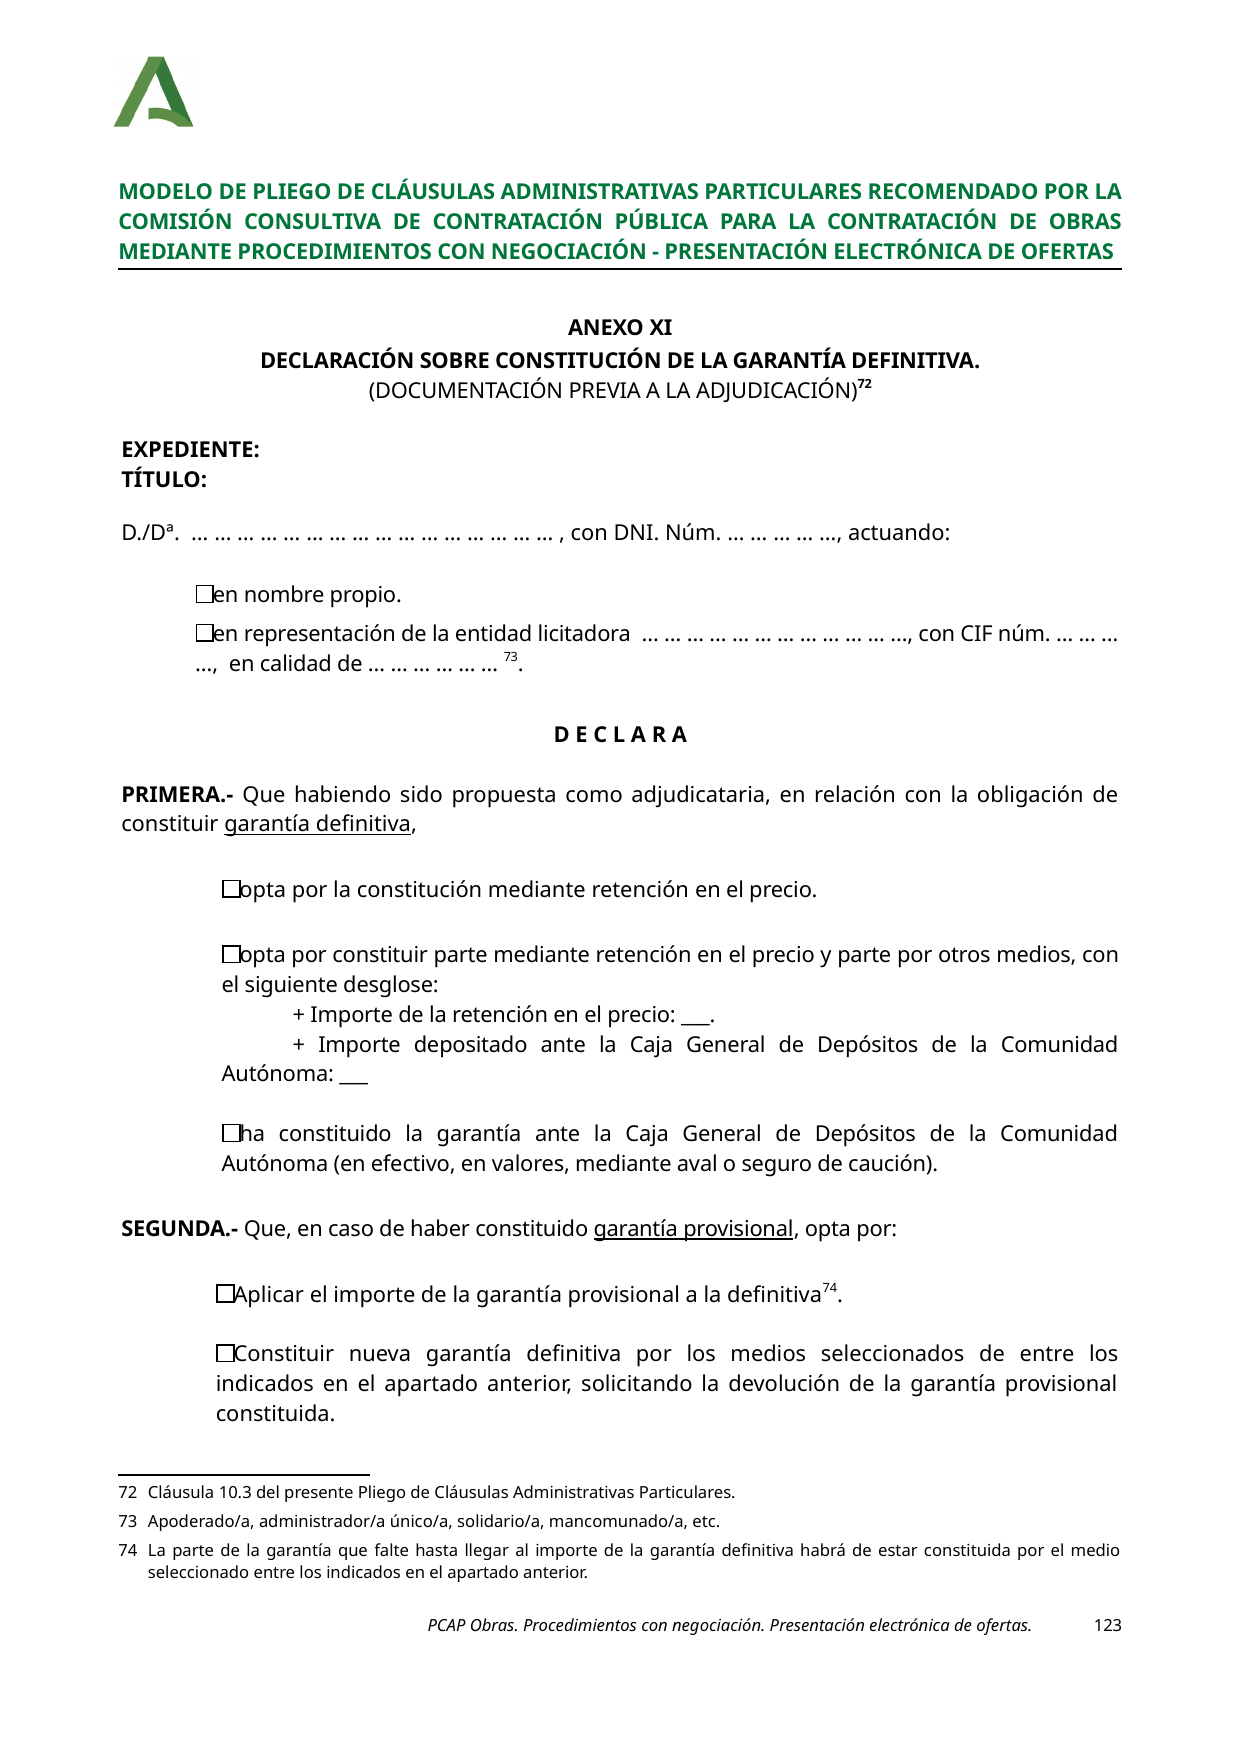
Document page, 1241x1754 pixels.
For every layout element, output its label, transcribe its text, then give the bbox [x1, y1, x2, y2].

text + Importe de la retención en el precio: ___. [218, 999, 1122, 1029]
text en nombre propio. [189, 579, 1122, 609]
text SEGUNDA.- Que, en caso de haber constituido garantía provisional, opta por: [118, 1210, 1122, 1243]
picture [109, 52, 198, 131]
text TÍTULO: [118, 464, 1122, 494]
text La parte de la garantía que falte hasta llegar al importe de la garantía definitiva habrá de estar constituida por el medio seleccionado entre los indicados en el apartado anterior. [118, 1538, 1122, 1584]
text opta por constituir parte mediante retención en el precio y parte por otros medios, con el siguiente desglose: [218, 936, 1122, 999]
text PRIMERA.- Que habiendo sido propuesta como adjudicataria, en relación con la obligación de constituir garantía definitiva, [118, 779, 1122, 838]
text Apoderado/a, administrador/a único/a, solidario/a, mancomunado/a, etc. [118, 1509, 1122, 1532]
text D./Dª. … … … … … … … … … … … … … … … … , con DNI. Núm. … … … … …, actuando: [118, 517, 1122, 546]
text Aplicar el importe de la garantía provisional a la definitiva. [213, 1276, 1122, 1308]
text DECLARACIÓN SOBRE CONSTITUCIÓN DE LA GARANTÍA DEFINITIVA. [118, 342, 1122, 375]
text MODELO DE PLIEGO DE CLÁUSULAS ADMINISTRATIVAS PARTICULARES RECOMENDADO POR LA COMISIÓN CONSULTIVA DE CONTRATACIÓN PÚBLICA PARA LA CONTRATACIÓN DE OBRAS MEDIANTE PROCEDIMIENTOS CON NEGOCIACIÓN - PRESENTACIÓN ELECTRÓNICA DE OFERTAS [118, 176, 1122, 268]
text + Importe depositado ante la Caja General de Depósitos de la Comunidad Autónoma: ___ [218, 1029, 1122, 1088]
text (DOCUMENTACIÓN PREVIA A LA ADJUDICACIÓN) [118, 375, 1122, 404]
text Cláusula 10.3 del presente Pliego de Cláusulas Administrativas Particulares. [118, 1481, 1122, 1504]
text opta por la constitución mediante retención en el precio. [213, 871, 1122, 904]
text ANEXO XI [118, 312, 1122, 342]
text en representación de la entidad licitadora … … … … … … … … … … … …, con CIF núm. … … … …, en calidad de … … … … … … . [192, 615, 1122, 680]
text EXPEDIENTE: [118, 434, 1122, 464]
text D E C L A R A [118, 719, 1122, 749]
text ha constituido la garantía ante la Caja General de Depósitos de la Comunidad Autónoma (en efectivo, en valores, mediante aval o seguro de caución). [218, 1118, 1122, 1178]
text Constituir nueva garantía definitiva por los medios seleccionados de entre los indicados en el apartado anterior, solicitando la devolución de la garantía provisional constituida. [213, 1338, 1122, 1431]
